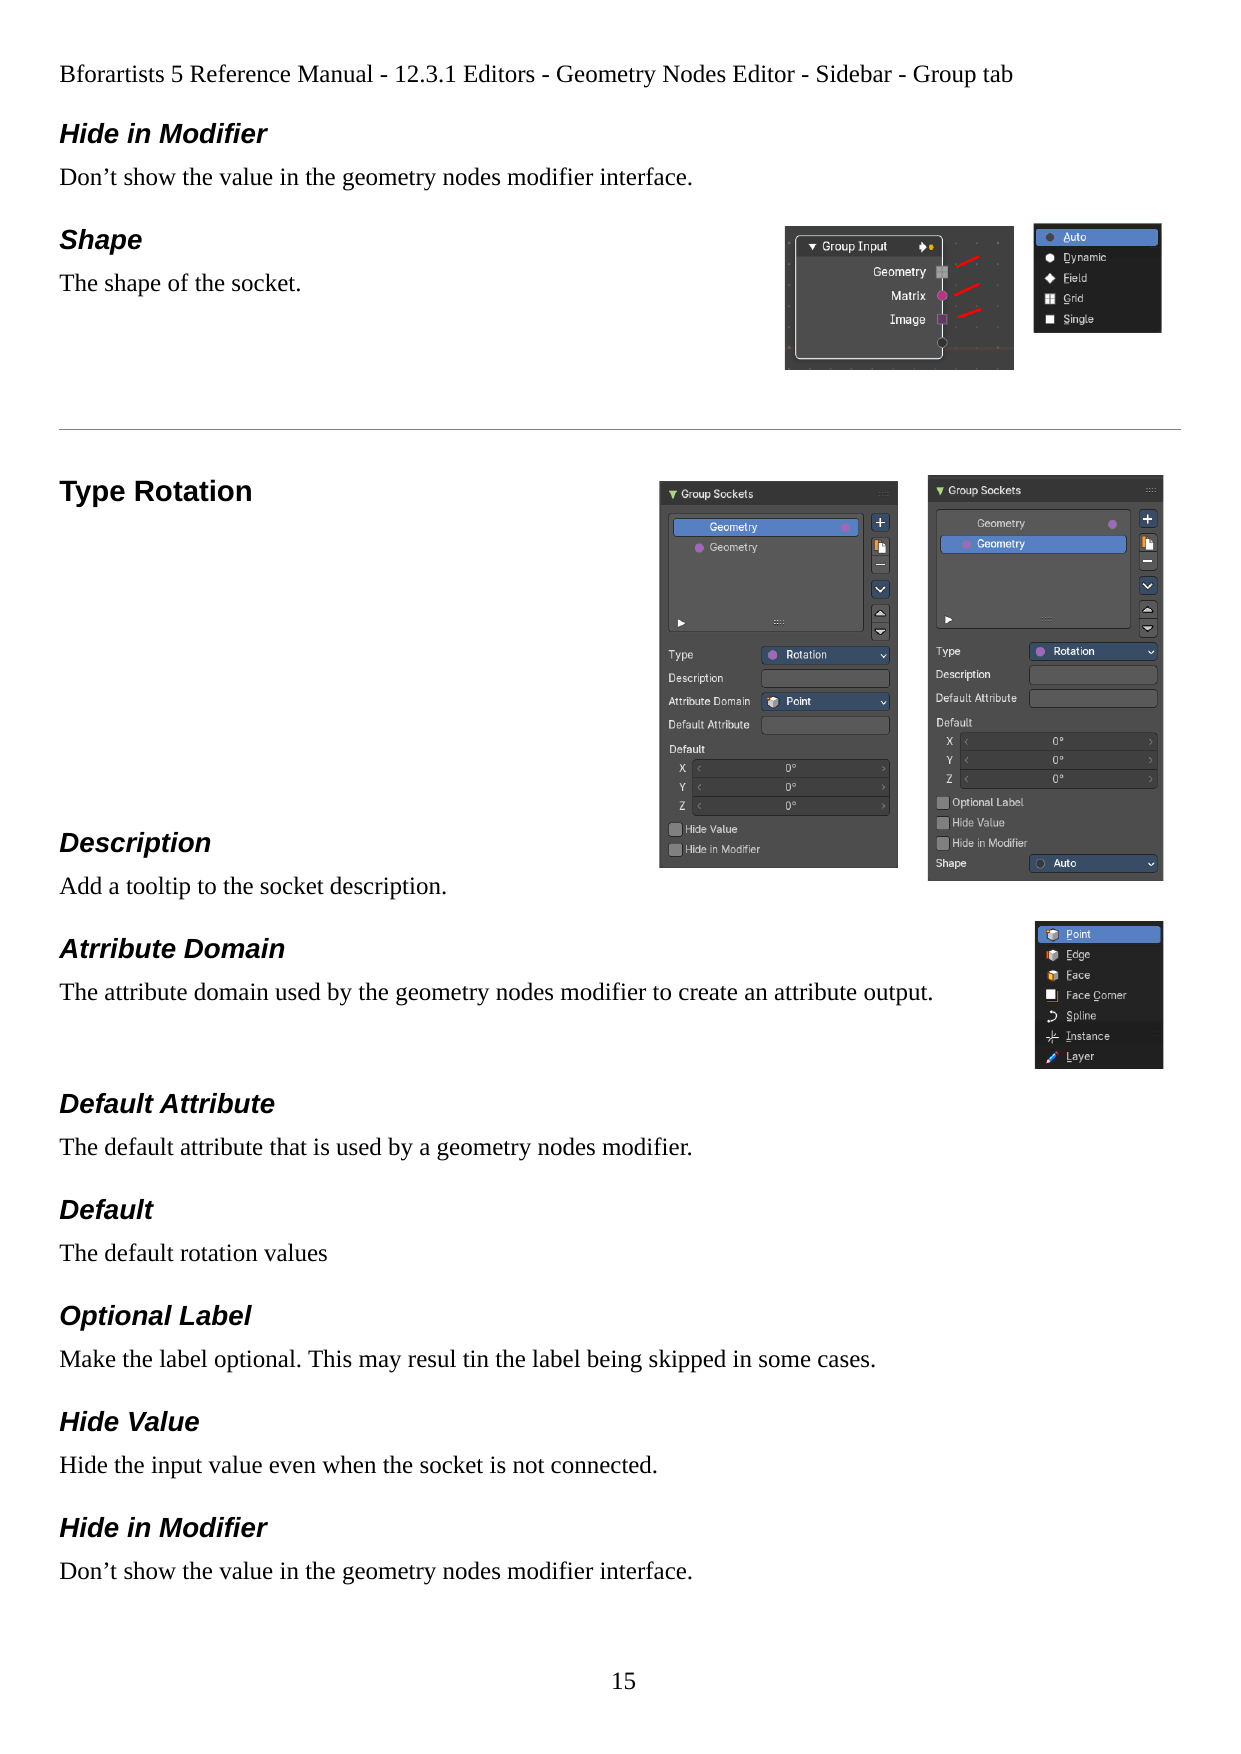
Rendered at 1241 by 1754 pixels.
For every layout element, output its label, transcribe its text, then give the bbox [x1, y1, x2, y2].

picture [659, 481, 898, 868]
subtitle Atrribute Domain [59, 933, 1034, 964]
text The shape of the socket. [59, 268, 784, 296]
picture [1033, 223, 1162, 333]
text The default attribute that is used by a geometry nodes modifier. [59, 1132, 1181, 1161]
picture [927, 475, 1164, 881]
subtitle Optional Label [59, 1299, 1181, 1331]
picture [784, 226, 1014, 370]
text Add a tooltip to the socket description. [59, 871, 1181, 900]
text The default rotation values [59, 1238, 1181, 1267]
subtitle Description [59, 827, 659, 858]
text Make the label optional. This may resul tin the label being skipped in some cases. [59, 1344, 1181, 1373]
subtitle [1162, 223, 1181, 255]
subtitle Hide in Modifier [59, 117, 1181, 149]
subtitle Type Rotation [59, 473, 1181, 507]
text [1014, 268, 1033, 296]
text Hide the input value even when the socket is not connected. [59, 1450, 1181, 1478]
text The attribute domain used by the geometry nodes modifier to create an attribute output. [59, 977, 1034, 1006]
picture [1034, 921, 1164, 1069]
text [1162, 268, 1181, 296]
subtitle Default Attribute [59, 1088, 1181, 1119]
subtitle [1164, 827, 1181, 858]
text Don’t show the value in the geometry nodes modifier interface. [59, 1556, 1181, 1584]
subtitle Shape [59, 223, 1033, 255]
subtitle Default [59, 1193, 1181, 1225]
text Don’t show the value in the geometry nodes modifier interface. [59, 162, 1181, 190]
subtitle [898, 827, 927, 858]
subtitle Hide Value [59, 1405, 1181, 1437]
subtitle [1164, 933, 1181, 964]
subtitle Hide in Modifier [59, 1511, 1181, 1543]
